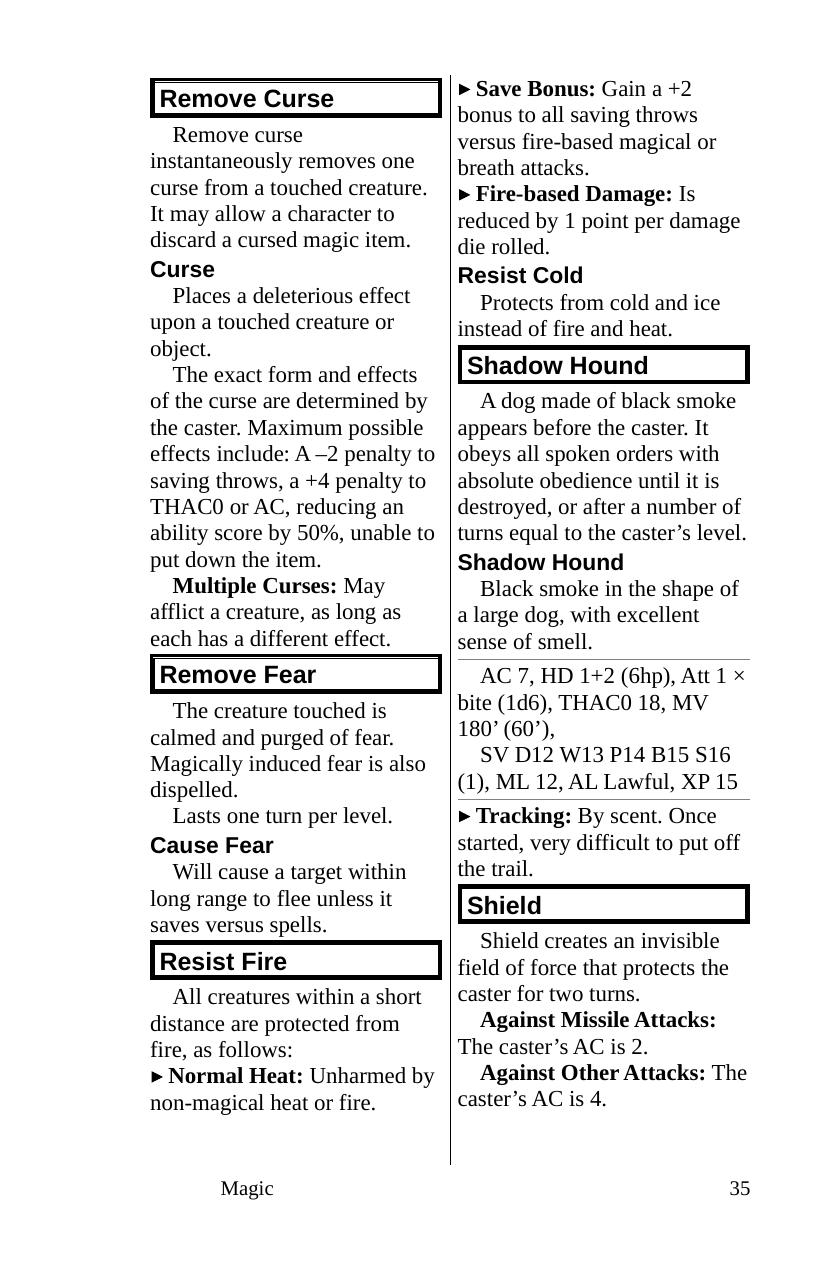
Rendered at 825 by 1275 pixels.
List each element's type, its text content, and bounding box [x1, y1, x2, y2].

subtitle Resist Fire [155, 945, 438, 975]
subtitle Remove Fear [155, 659, 438, 689]
text Remove curse instantaneously removes one curse from a touched creature. It may allow a character to discard a cursed magic item. [150, 121, 442, 253]
text The creature touched is calmed and purged of fear. Magically induced fear is also dispelled. [150, 697, 442, 803]
list Save bonus: Gain a +2 bonus to all saving throws versus fire-based magical or breath attacks. [457, 75, 750, 180]
subtitle Shadow Hound [462, 350, 745, 380]
text SV D12 W13 P14 B15 S16 (1), ML 12, AL Lawful, XP 15 [457, 741, 750, 794]
subtitle Remove Curse [155, 83, 438, 113]
text Lasts one turn per level. [150, 803, 442, 829]
list Fire-based damage: Is reduced by 1 point per damage die rolled. [457, 180, 750, 259]
text Multiple curses: May afflict a creature, as long as each has a different effect. [150, 572, 442, 651]
text AC 7, HD 1+2 (6hp), Att 1 × bite (1d6), THAC0 18, MV 180’ (60’), [457, 662, 750, 741]
subtitle Shadow Hound [457, 549, 750, 575]
text The exact form and effects of the curse are determined by the caster. Maximum possible effects include: A –2 penalty to saving throws, a +4 penalty to THAC0 or AC, reducing an ability score by 50%, unable to put down the item. [150, 361, 442, 572]
text Will cause a target within long range to flee unless it saves versus spells. [150, 858, 442, 937]
subtitle Cause Fear [150, 832, 442, 858]
text Shield creates an invisible field of force that protects the caster for two turns. [457, 927, 750, 1006]
text Protects from cold and ice instead of fire and heat. [457, 289, 750, 342]
list Normal heat: Unharmed by non-magical heat or fire. [150, 1062, 442, 1115]
text All creatures within a short distance are protected from fire, as follows: [150, 983, 442, 1062]
subtitle Curse [150, 256, 442, 282]
text Black smoke in the shape of a large dog, with excellent sense of smell. [457, 575, 750, 654]
subtitle Resist Cold [457, 262, 750, 289]
text Against other attacks: The caster’s AC is 4. [457, 1059, 750, 1112]
text Against missile attacks: The caster’s AC is 2. [457, 1006, 750, 1059]
text Places a deleterious effect upon a touched creature or object. [150, 282, 442, 361]
list Tracking: By scent. Once started, very difficult to put off the trail. [457, 802, 750, 881]
subtitle Shield [462, 889, 745, 919]
text A dog made of black smoke appears before the caster. It obeys all spoken orders with absolute obedience until it is destroyed, or after a number of turns equal to the caster’s level. [457, 388, 750, 546]
